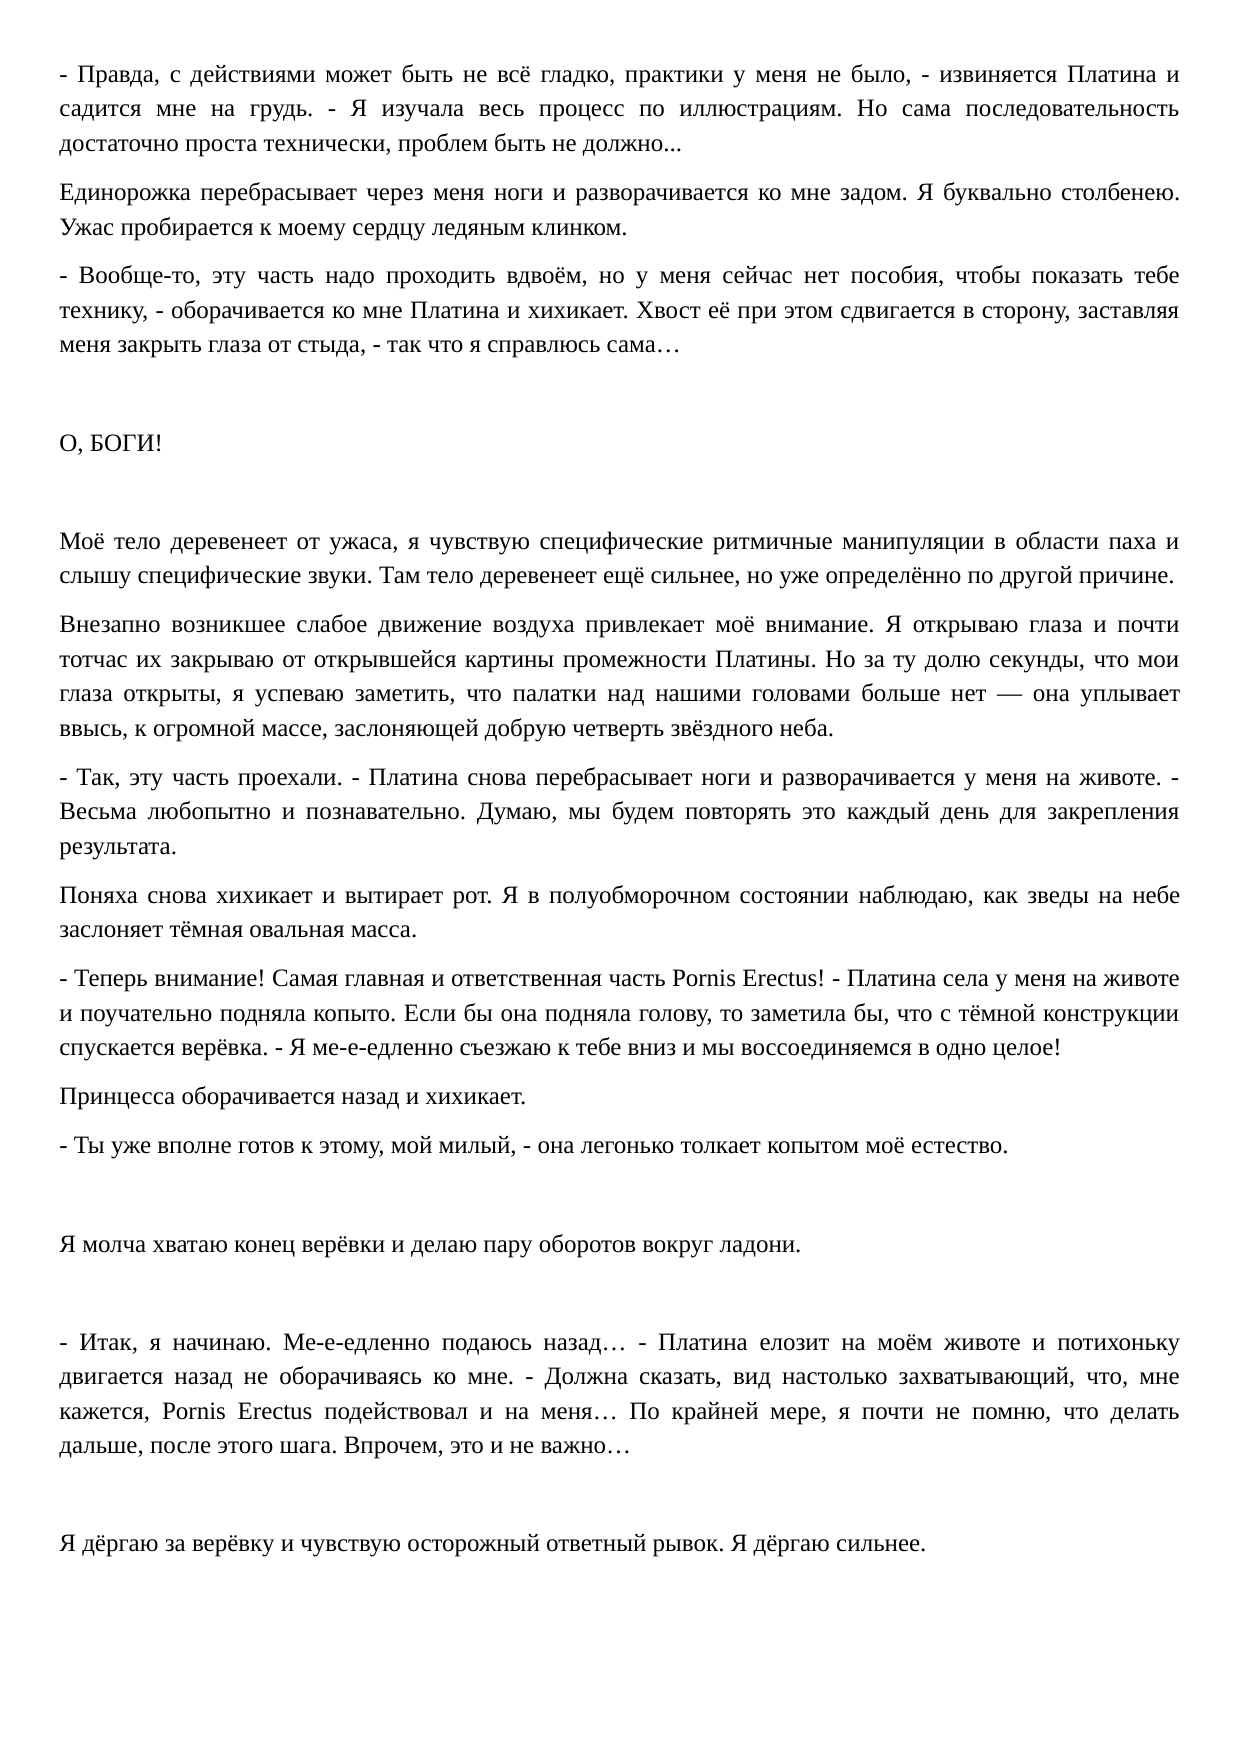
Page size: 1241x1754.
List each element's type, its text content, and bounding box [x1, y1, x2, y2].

text Принцесса оборачивается назад и хихикает. [59, 1081, 1181, 1110]
text - Ты уже вполне готов к этому, мой милый, - она легонько толкает копытом моё естество. [59, 1131, 1181, 1159]
text - Так, эту часть проехали. - Платина снова перебрасывает ноги и разворачивается у меня на животе. - Весьма любопытно и познавательно. Думаю, мы будем повторять это каждый день для закрепления результата. [59, 762, 1181, 859]
text Я дёргаю за верёвку и чувствую осторожный ответный рывок. Я дёргаю сильнее. [59, 1528, 1181, 1557]
text Я молча хватаю конец верёвки и делаю пару оборотов вокруг ладони. [59, 1229, 1181, 1257]
text Единорожка перебрасывает через меня ноги и разворачивается ко мне задом. Я буквально столбенею. Ужас пробирается к моему сердцу ледяным клинком. [59, 177, 1181, 240]
text - Правда, с действиями может быть не всё гладко, практики у меня не было, - извиняется Платина и садится мне на грудь. - Я изучала весь процесс по иллюстрациям. Но сама последовательность достаточно проста технически, проблем быть не должно... [59, 59, 1181, 157]
text О, БОГИ! [59, 428, 1181, 456]
text Поняха снова хихикает и вытирает рот. Я в полуобморочном состоянии наблюдаю, как зведы на небе заслоняет тёмная овальная масса. [59, 880, 1181, 943]
text - Итак, я начинаю. Ме-е-едленно подаюсь назад… - Платина елозит на моём животе и потихоньку двигается назад не оборачиваясь ко мне. - Должна сказать, вид настолько захватывающий, что, мне кажется, Pornis Erectus подействовал и на меня… По крайней мере, я почти не помню, что делать дальше, после этого шага. Впрочем, это и не важно… [59, 1327, 1181, 1459]
text Внезапно возникшее слабое движение воздуха привлекает моё внимание. Я открываю глаза и почти тотчас их закрываю от открывшейся картины промежности Платины. Но за ту долю секунды, что мои глаза открыты, я успеваю заметить, что палатки над нашими головами больше нет — она уплывает ввысь, к огромной массе, заслоняющей добрую четверть звёздного неба. [59, 609, 1181, 742]
text Моё тело деревенеет от ужаса, я чувствую специфические ритмичные манипуляции в области паха и слышу специфические звуки. Там тело деревенеет ещё сильнее, но уже определённо по другой причине. [59, 526, 1181, 589]
text - Теперь внимание! Самая главная и ответственная часть Pornis Erectus! - Платина села у меня на животе и поучательно подняла копыто. Если бы она подняла голову, то заметила бы, что с тёмной конструкции спускается верёвка. - Я ме-е-едленно съезжаю к тебе вниз и мы воссоединяемся в одно целое! [59, 963, 1181, 1061]
text - Вообще-то, эту часть надо проходить вдвоём, но у меня сейчас нет пособия, чтобы показать тебе технику, - оборачивается ко мне Платина и хихикает. Хвост её при этом сдвигается в сторону, заставляя меня закрыть глаза от стыда, - так что я справлюсь сама… [59, 261, 1181, 358]
